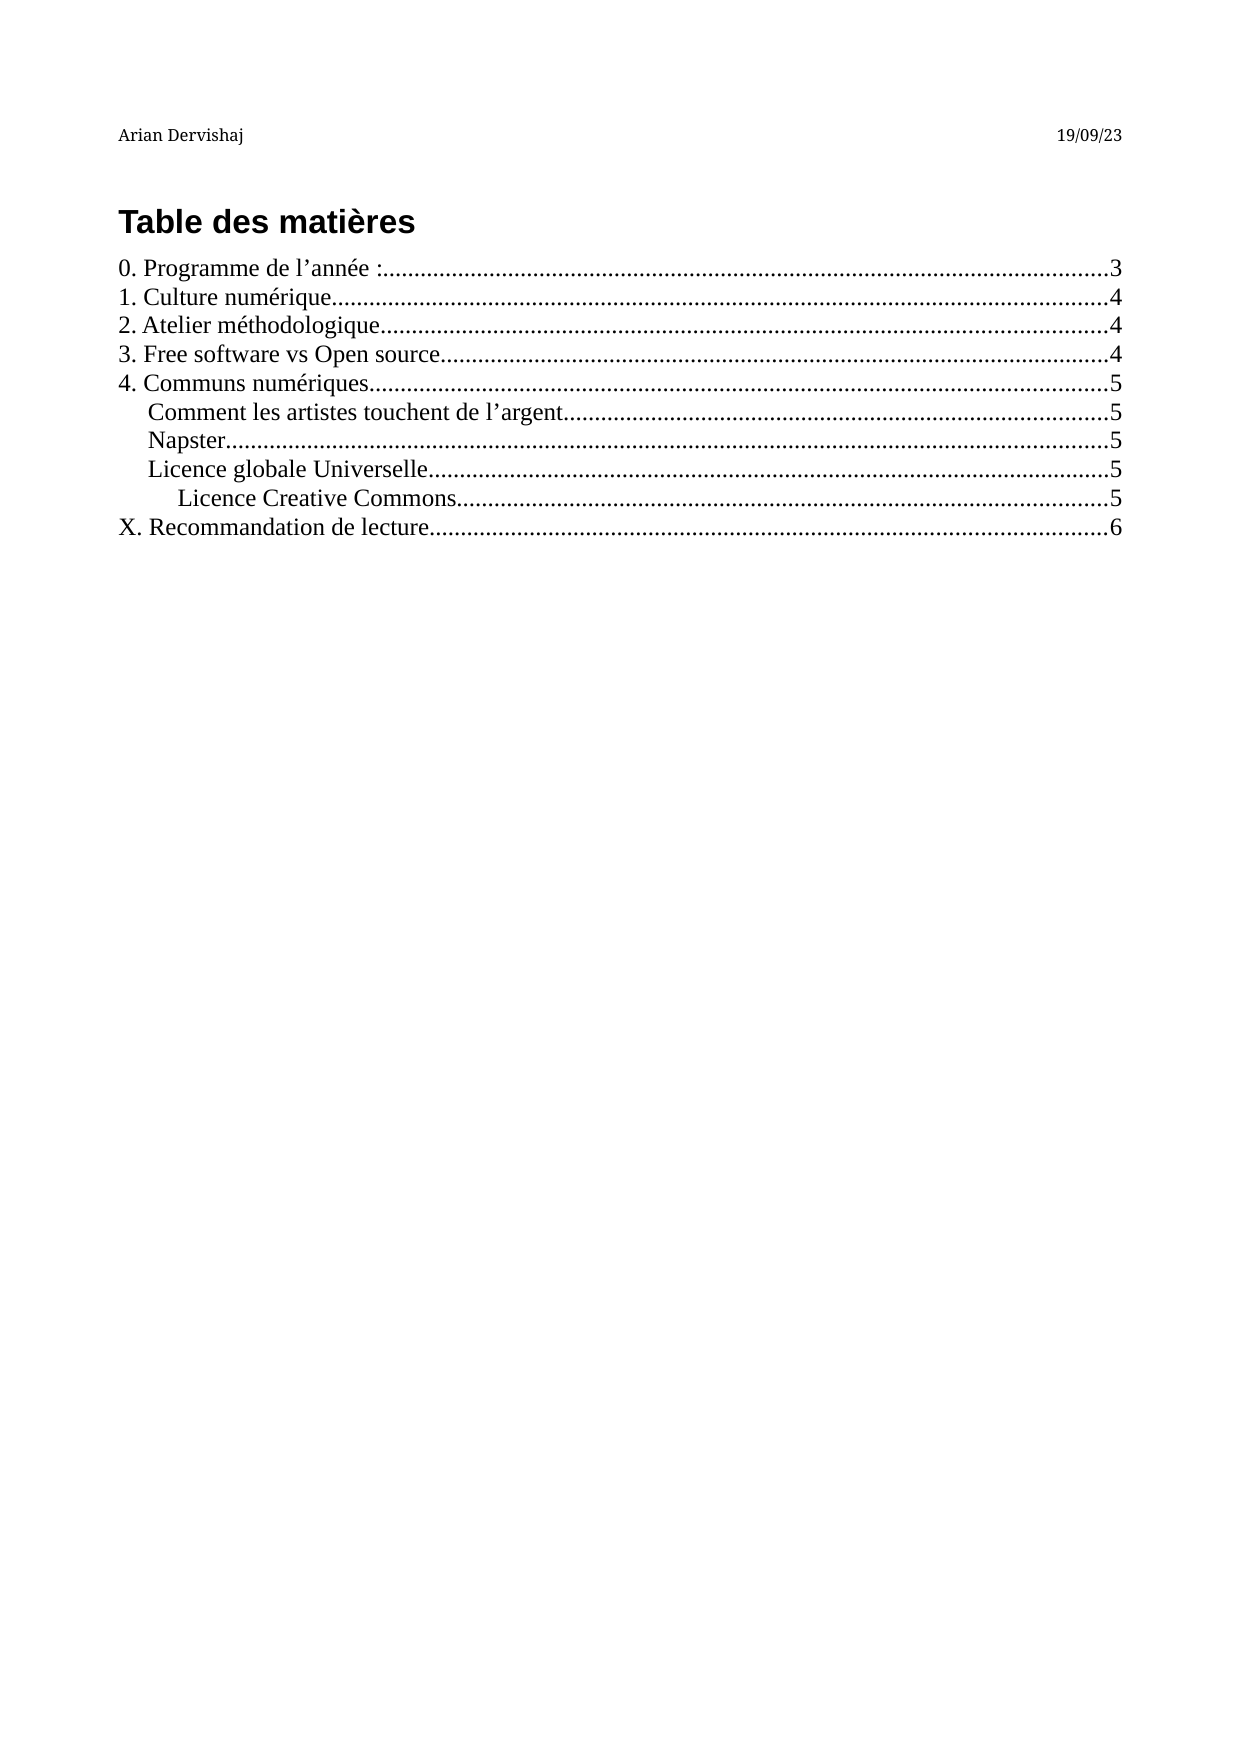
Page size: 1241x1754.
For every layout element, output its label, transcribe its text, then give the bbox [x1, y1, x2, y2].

subtitle Table des matières [118, 202, 1122, 240]
text 1. Culture numérique 4 [118, 282, 1122, 310]
text Licence globale Universelle 5 [148, 454, 1122, 483]
text 2. Atelier méthodologique 4 [118, 310, 1122, 339]
text 3. Free software vs Open source 4 [118, 339, 1122, 368]
text Licence Creative Commons 5 [177, 483, 1122, 512]
text 4. Communs numériques 5 [118, 368, 1122, 397]
text Napster 5 [148, 425, 1122, 454]
text X. Recommandation de lecture 6 [118, 512, 1122, 540]
text Comment les artistes touchent de l’argent 5 [148, 397, 1122, 425]
text 0. Programme de l’année : 3 [118, 253, 1122, 282]
